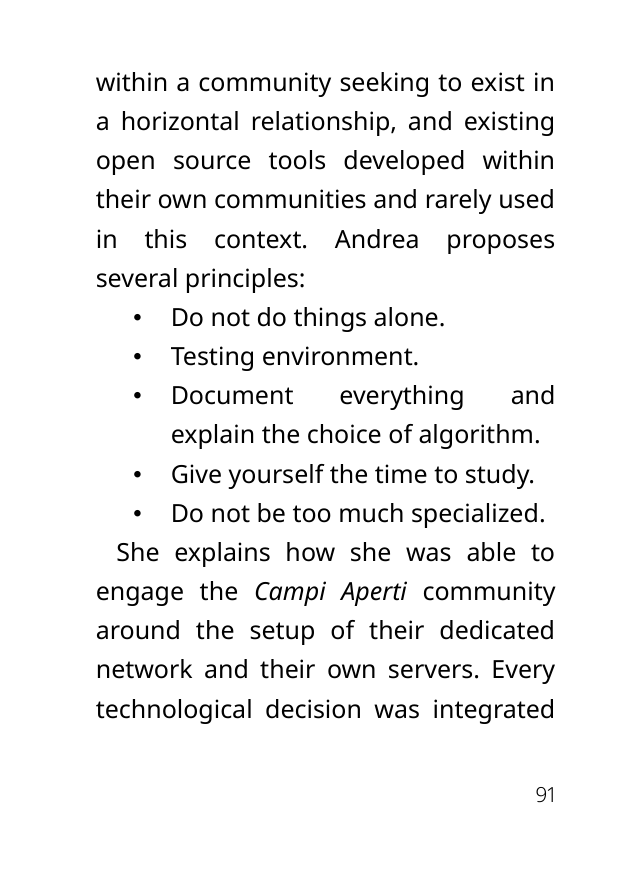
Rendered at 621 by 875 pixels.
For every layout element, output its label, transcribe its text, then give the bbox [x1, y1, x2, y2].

list Testing environment. [133, 339, 555, 373]
text within a community seeking to exist in a horizontal relationship, and existing open source tools developed within their own communities and rarely used in this context. Andrea proposes several principles: [96, 65, 555, 294]
list Document everything and explain the choice of algorithm. [133, 378, 555, 451]
list Do not do things alone. [133, 300, 555, 334]
text She explains how she was able to engage the Campi Aperti community around the setup of their dedicated network and their own servers. Every technological decision was integrated [96, 535, 555, 725]
list Do not be too much specialized. [133, 496, 555, 529]
list Give yourself the time to study. [133, 456, 555, 490]
